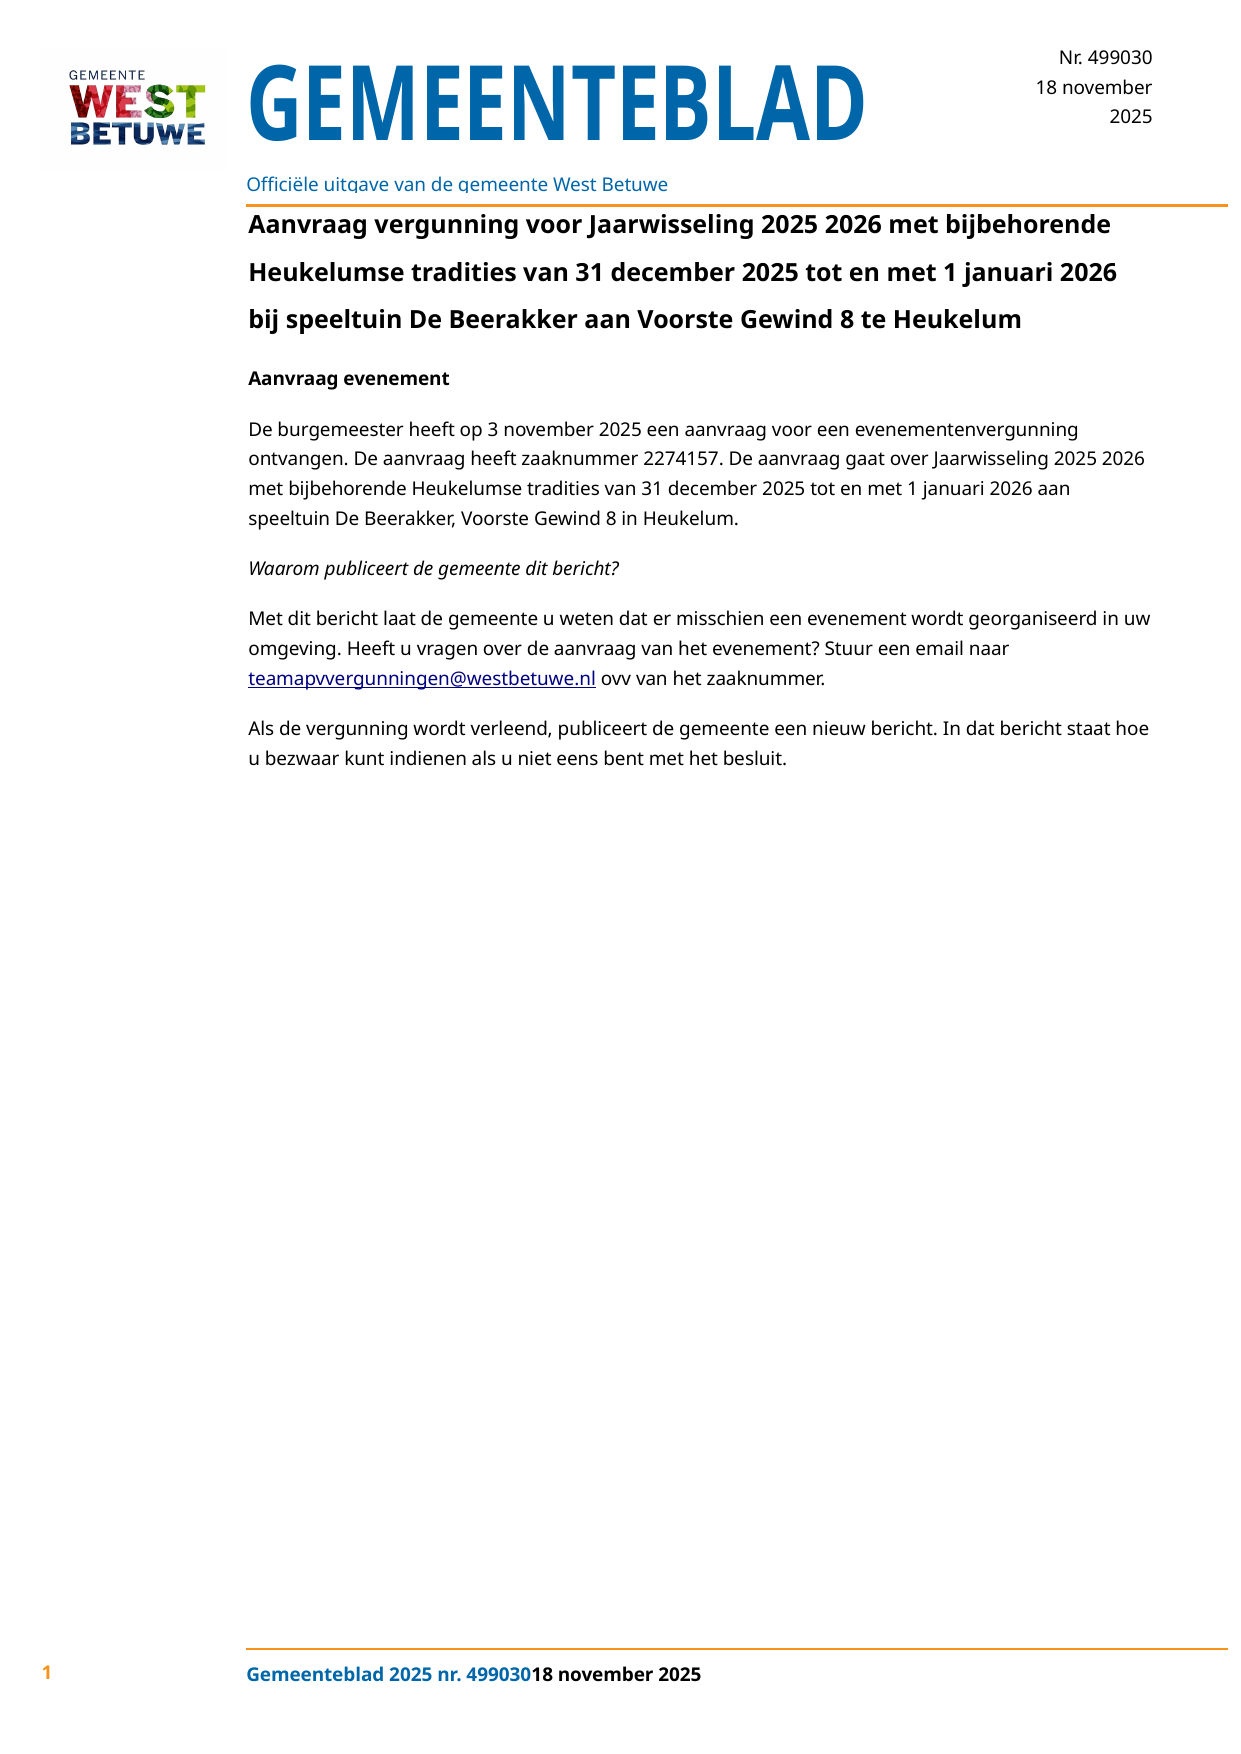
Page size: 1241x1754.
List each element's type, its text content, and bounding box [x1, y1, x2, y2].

text Met dit bericht laat de gemeente u weten dat er misschien een evenement wordt georganiseerd in uw omgeving. Heeft u vragen over de aanvraag van het evenement? Stuur een email naar teamapvvergunningen@westbetuwe.nl ovv van het zaaknummer. [248, 606, 1152, 690]
text Als de vergunning wordt verleend, publiceert de gemeente een nieuw bericht. In dat bericht staat hoe u bezwaar kunt indienen als u niet eens bent met het besluit. [248, 715, 1152, 770]
picture [41, 47, 231, 172]
text Aanvraag evenement [248, 366, 1152, 391]
text Waarom publiceert de gemeente dit bericht? [248, 555, 1152, 581]
text De burgemeester heeft op 3 november 2025 een aanvraag voor een evenementenvergunning ontvangen. De aanvraag heeft zaaknummer 2274157. De aanvraag gaat over Jaarwisseling 2025 2026 met bijbehorende Heukelumse tradities van 31 december 2025 tot en met 1 januari 2026 aan speeltuin De Beerakker, Voorste Gewind 8 in Heukelum. [248, 416, 1152, 530]
text Aanvraag vergunning voor Jaarwisseling 2025 2026 met bijbehorende Heukelumse tradities van 31 december 2025 tot en met 1 januari 2026 bij speeltuin De Beerakker aan Voorste Gewind 8 te Heukelum [248, 207, 1152, 336]
